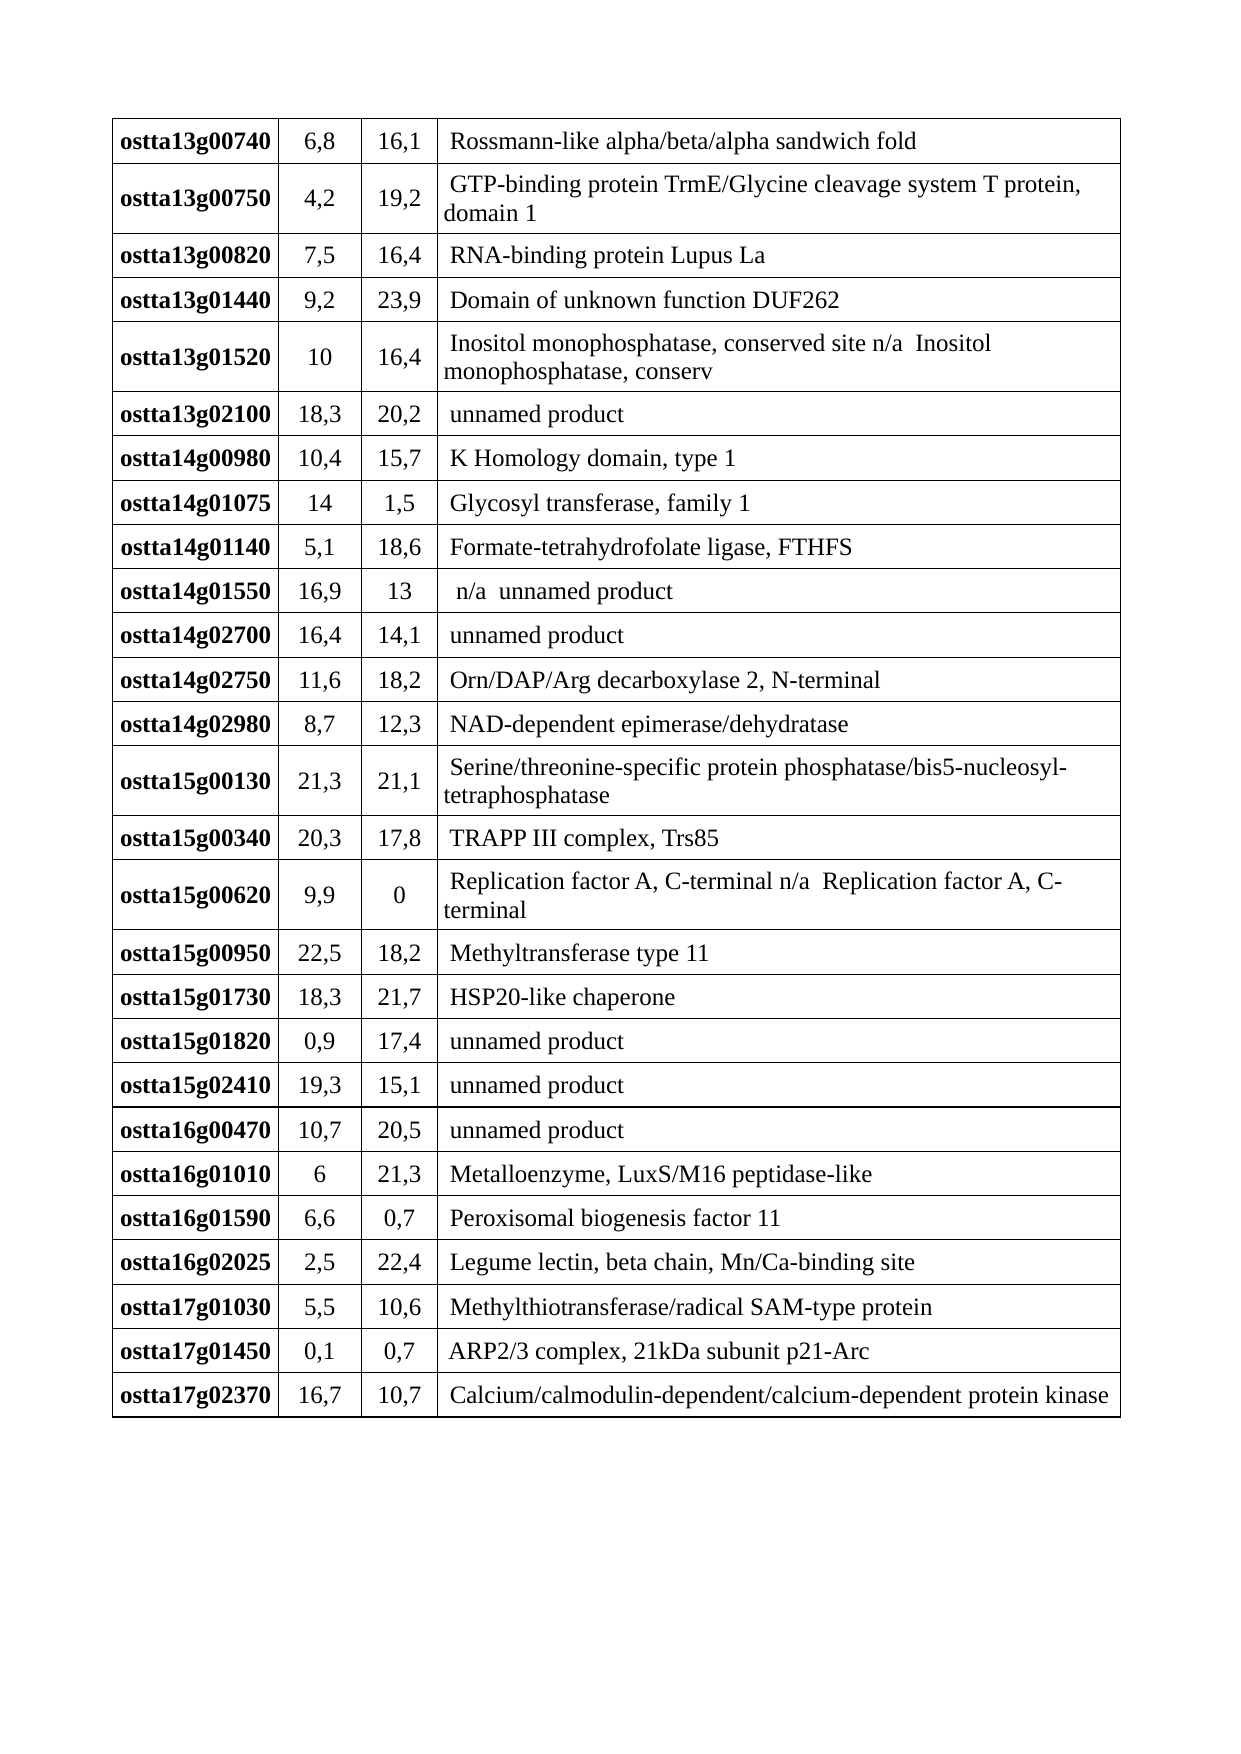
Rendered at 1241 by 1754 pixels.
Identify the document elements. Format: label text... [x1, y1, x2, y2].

table_cell Methylthiotransferase/radical SAM-type protein [438, 1285, 1120, 1328]
table_cell ostta14g02980 [113, 702, 278, 745]
table_cell 18,6 [362, 525, 437, 568]
table_cell 19,2 [362, 164, 437, 232]
table_cell NAD-dependent epimerase/dehydratase [438, 702, 1120, 745]
table_cell 14 [279, 481, 361, 524]
table_cell 6,8 [279, 119, 361, 162]
table_cell 10,7 [279, 1108, 361, 1151]
table_cell ostta15g01820 [113, 1019, 278, 1062]
table_cell 9,9 [279, 860, 361, 929]
table_cell ostta16g00470 [113, 1108, 278, 1151]
table_cell Orn/DAP/Arg decarboxylase 2, N-terminal [438, 658, 1120, 701]
table_cell 18,2 [362, 658, 437, 701]
table_cell 18,3 [279, 975, 361, 1018]
table_cell 6,6 [279, 1196, 361, 1239]
table_cell ARP2/3 complex, 21kDa subunit p21-Arc [438, 1329, 1120, 1372]
table_cell 18,2 [362, 930, 437, 974]
table_cell 10,7 [362, 1373, 437, 1416]
table_cell ostta13g01520 [113, 322, 278, 391]
table_cell Peroxisomal biogenesis factor 11 [438, 1196, 1120, 1239]
table_cell 17,8 [362, 816, 437, 859]
table_cell ostta14g00980 [113, 436, 278, 479]
table_cell unnamed product [438, 1063, 1120, 1106]
table_cell 10 [279, 322, 361, 391]
table_cell 9,2 [279, 278, 361, 321]
table_cell 7,5 [279, 234, 361, 277]
table_cell GTP-binding protein TrmE/Glycine cleavage system T protein, domain 1 [438, 164, 1120, 232]
table_cell Serine/threonine-specific protein phosphatase/bis5-nucleosyl-tetraphosphatase [438, 746, 1120, 815]
table_cell 12,3 [362, 702, 437, 745]
table_cell unnamed product [438, 392, 1120, 435]
table_cell 0 [362, 860, 437, 929]
table_cell 4,2 [279, 164, 361, 232]
table_cell 20,2 [362, 392, 437, 435]
table_cell ostta14g01140 [113, 525, 278, 568]
table_cell 6 [279, 1152, 361, 1195]
table_cell ostta14g02700 [113, 613, 278, 657]
table_cell ostta13g02100 [113, 392, 278, 435]
table_cell Formate-tetrahydrofolate ligase, FTHFS [438, 525, 1120, 568]
table_cell Domain of unknown function DUF262 [438, 278, 1120, 321]
table_cell 0,7 [362, 1329, 437, 1372]
table_cell 5,5 [279, 1285, 361, 1328]
table_cell ostta14g02750 [113, 658, 278, 701]
table_cell 18,3 [279, 392, 361, 435]
table_cell ostta15g00620 [113, 860, 278, 929]
table_cell ostta15g01730 [113, 975, 278, 1018]
table_cell 10,6 [362, 1285, 437, 1328]
table_cell 22,5 [279, 930, 361, 974]
table_cell Calcium/calmodulin-dependent/calcium-dependent protein kinase [438, 1373, 1120, 1416]
table_cell Replication factor A, C-terminal n/a Replication factor A, C-terminal [438, 860, 1120, 929]
table_cell Rossmann-like alpha/beta/alpha sandwich fold [438, 119, 1120, 162]
table_cell 21,3 [362, 1152, 437, 1195]
table_cell 8,7 [279, 702, 361, 745]
table_cell 16,4 [279, 613, 361, 657]
table_cell Inositol monophosphatase, conserved site n/a Inositol monophosphatase, conserv [438, 322, 1120, 391]
table_cell 16,7 [279, 1373, 361, 1416]
table_cell 13 [362, 569, 437, 612]
table_cell ostta15g00340 [113, 816, 278, 859]
table_cell n/a unnamed product [438, 569, 1120, 612]
table_cell unnamed product [438, 1019, 1120, 1062]
table_cell ostta15g02410 [113, 1063, 278, 1106]
table_cell Methyltransferase type 11 [438, 930, 1120, 974]
table_cell 2,5 [279, 1240, 361, 1283]
table_cell 16,4 [362, 322, 437, 391]
table_cell 0,7 [362, 1196, 437, 1239]
table_cell ostta13g00820 [113, 234, 278, 277]
table_cell 23,9 [362, 278, 437, 321]
table_cell ostta16g01590 [113, 1196, 278, 1239]
table_cell unnamed product [438, 613, 1120, 657]
table_cell 15,1 [362, 1063, 437, 1106]
table_cell 5,1 [279, 525, 361, 568]
table_cell 19,3 [279, 1063, 361, 1106]
table_cell ostta15g00130 [113, 746, 278, 815]
table_cell RNA-binding protein Lupus La [438, 234, 1120, 277]
table_cell 16,4 [362, 234, 437, 277]
table_cell 22,4 [362, 1240, 437, 1283]
table_cell 15,7 [362, 436, 437, 479]
table_cell ostta13g01440 [113, 278, 278, 321]
table_cell ostta16g02025 [113, 1240, 278, 1283]
table_cell K Homology domain, type 1 [438, 436, 1120, 479]
table_cell 20,3 [279, 816, 361, 859]
table_cell TRAPP III complex, Trs85 [438, 816, 1120, 859]
table_cell unnamed product [438, 1108, 1120, 1151]
table_cell ostta17g02370 [113, 1373, 278, 1416]
table_cell 10,4 [279, 436, 361, 479]
table_cell Metalloenzyme, LuxS/M16 peptidase-like [438, 1152, 1120, 1195]
table_cell ostta16g01010 [113, 1152, 278, 1195]
table_cell ostta14g01550 [113, 569, 278, 612]
table_cell 0,1 [279, 1329, 361, 1372]
table_cell 21,3 [279, 746, 361, 815]
table_cell ostta13g00750 [113, 164, 278, 232]
table_cell 20,5 [362, 1108, 437, 1151]
table_cell ostta15g00950 [113, 930, 278, 974]
table_cell Legume lectin, beta chain, Mn/Ca-binding site [438, 1240, 1120, 1283]
table_cell ostta17g01030 [113, 1285, 278, 1328]
table_cell 14,1 [362, 613, 437, 657]
table_cell 1,5 [362, 481, 437, 524]
table_cell ostta13g00740 [113, 119, 278, 162]
table_cell Glycosyl transferase, family 1 [438, 481, 1120, 524]
table_cell 16,1 [362, 119, 437, 162]
table_cell 17,4 [362, 1019, 437, 1062]
table_cell ostta14g01075 [113, 481, 278, 524]
table_cell 0,9 [279, 1019, 361, 1062]
table_cell 16,9 [279, 569, 361, 612]
table_cell 11,6 [279, 658, 361, 701]
table_cell ostta17g01450 [113, 1329, 278, 1372]
table_cell HSP20-like chaperone [438, 975, 1120, 1018]
table_cell 21,1 [362, 746, 437, 815]
table_cell 21,7 [362, 975, 437, 1018]
